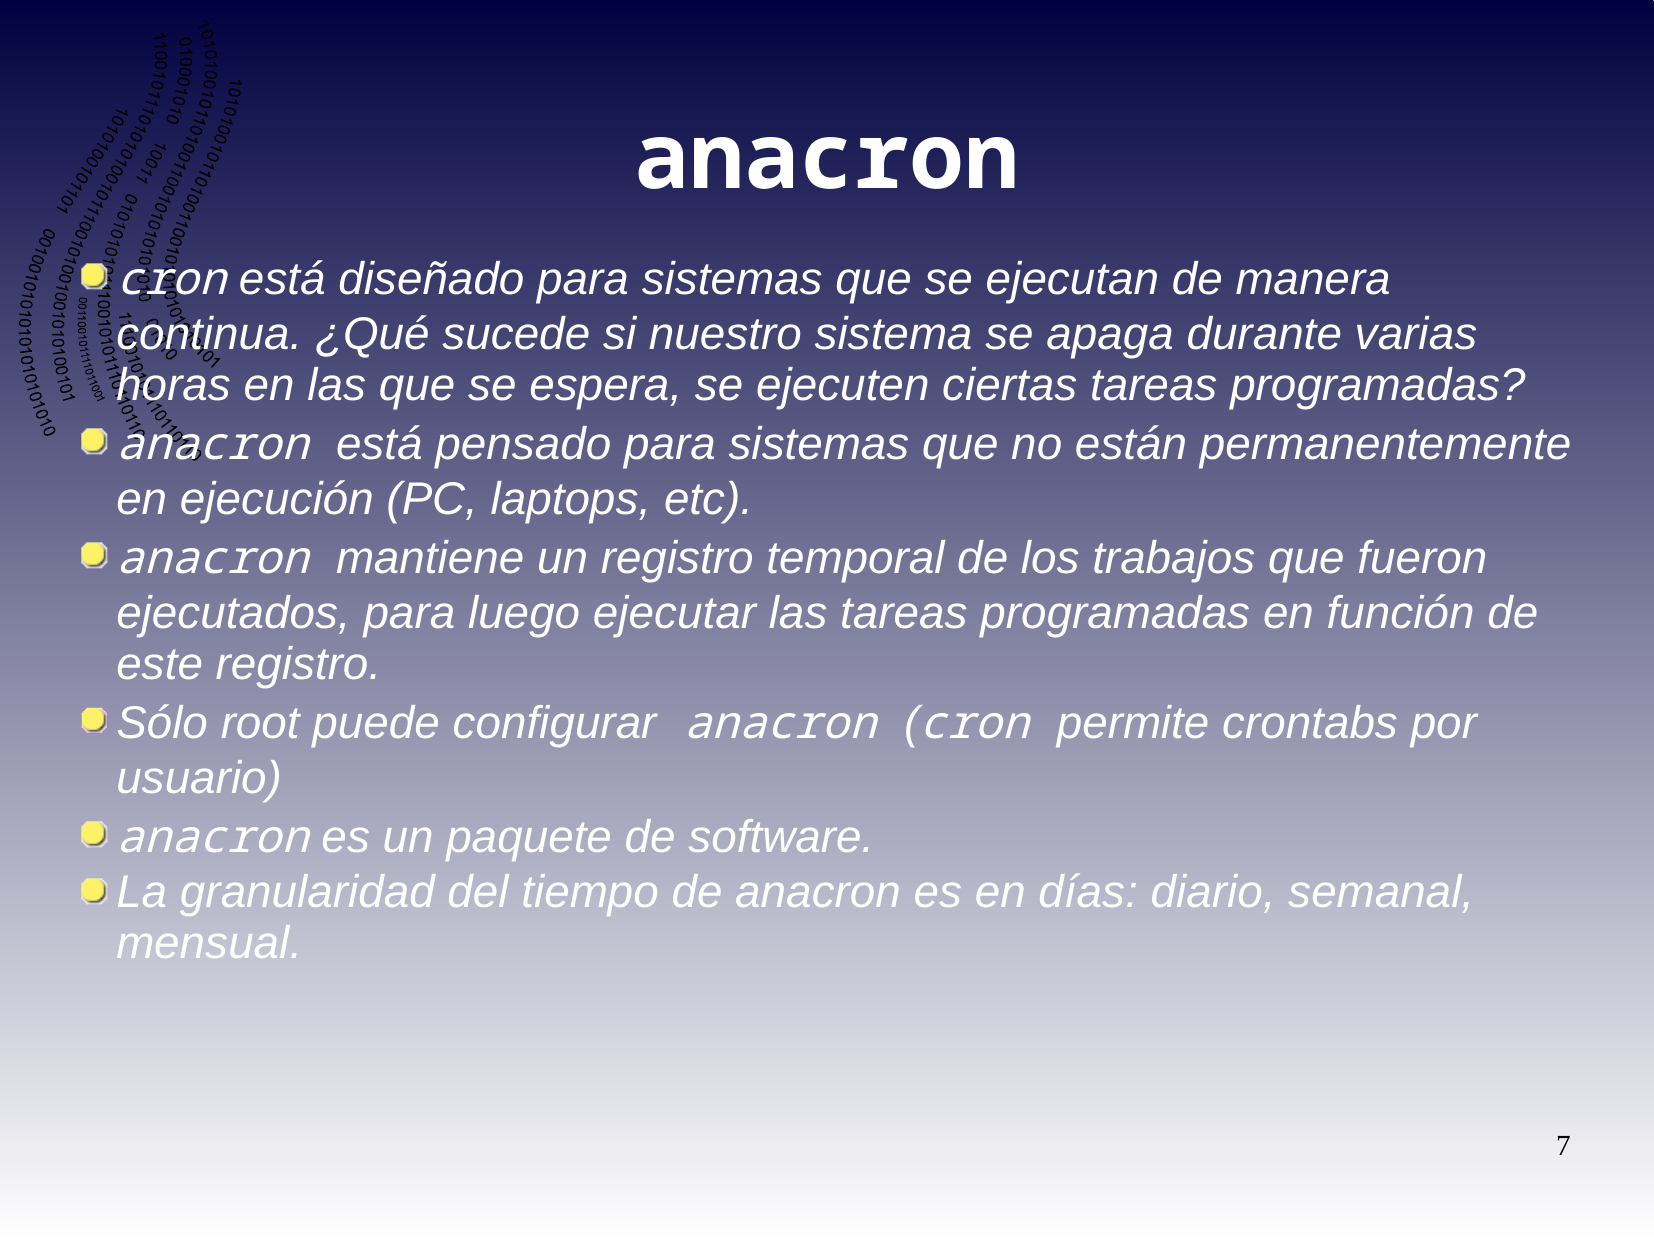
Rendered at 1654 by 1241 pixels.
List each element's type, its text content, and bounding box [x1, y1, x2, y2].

title anacron [243, 49, 1571, 237]
picture [18, 20, 243, 461]
text_box cron está diseñado para sistemas que se ejecutan de manera continua. ¿Qué sucede si nuestro sistema se apaga durante varias horas en las que se espera, se ejecuten ciertas tareas programadas? anacron está pensado para sistemas que no están permanentemente en ejecución (PC, laptops, etc). anacron mantiene un registro temporal de los trabajos que fueron ejecutados, para luego ejecutar las tareas programadas en función de este registro. Sólo root puede configurar anacron (cron permite crontabs por usuario) anacron es un paquete de software. La granularidad del tiempo de anacron es en días: diario, semanal, mensual. [65, 237, 1588, 989]
